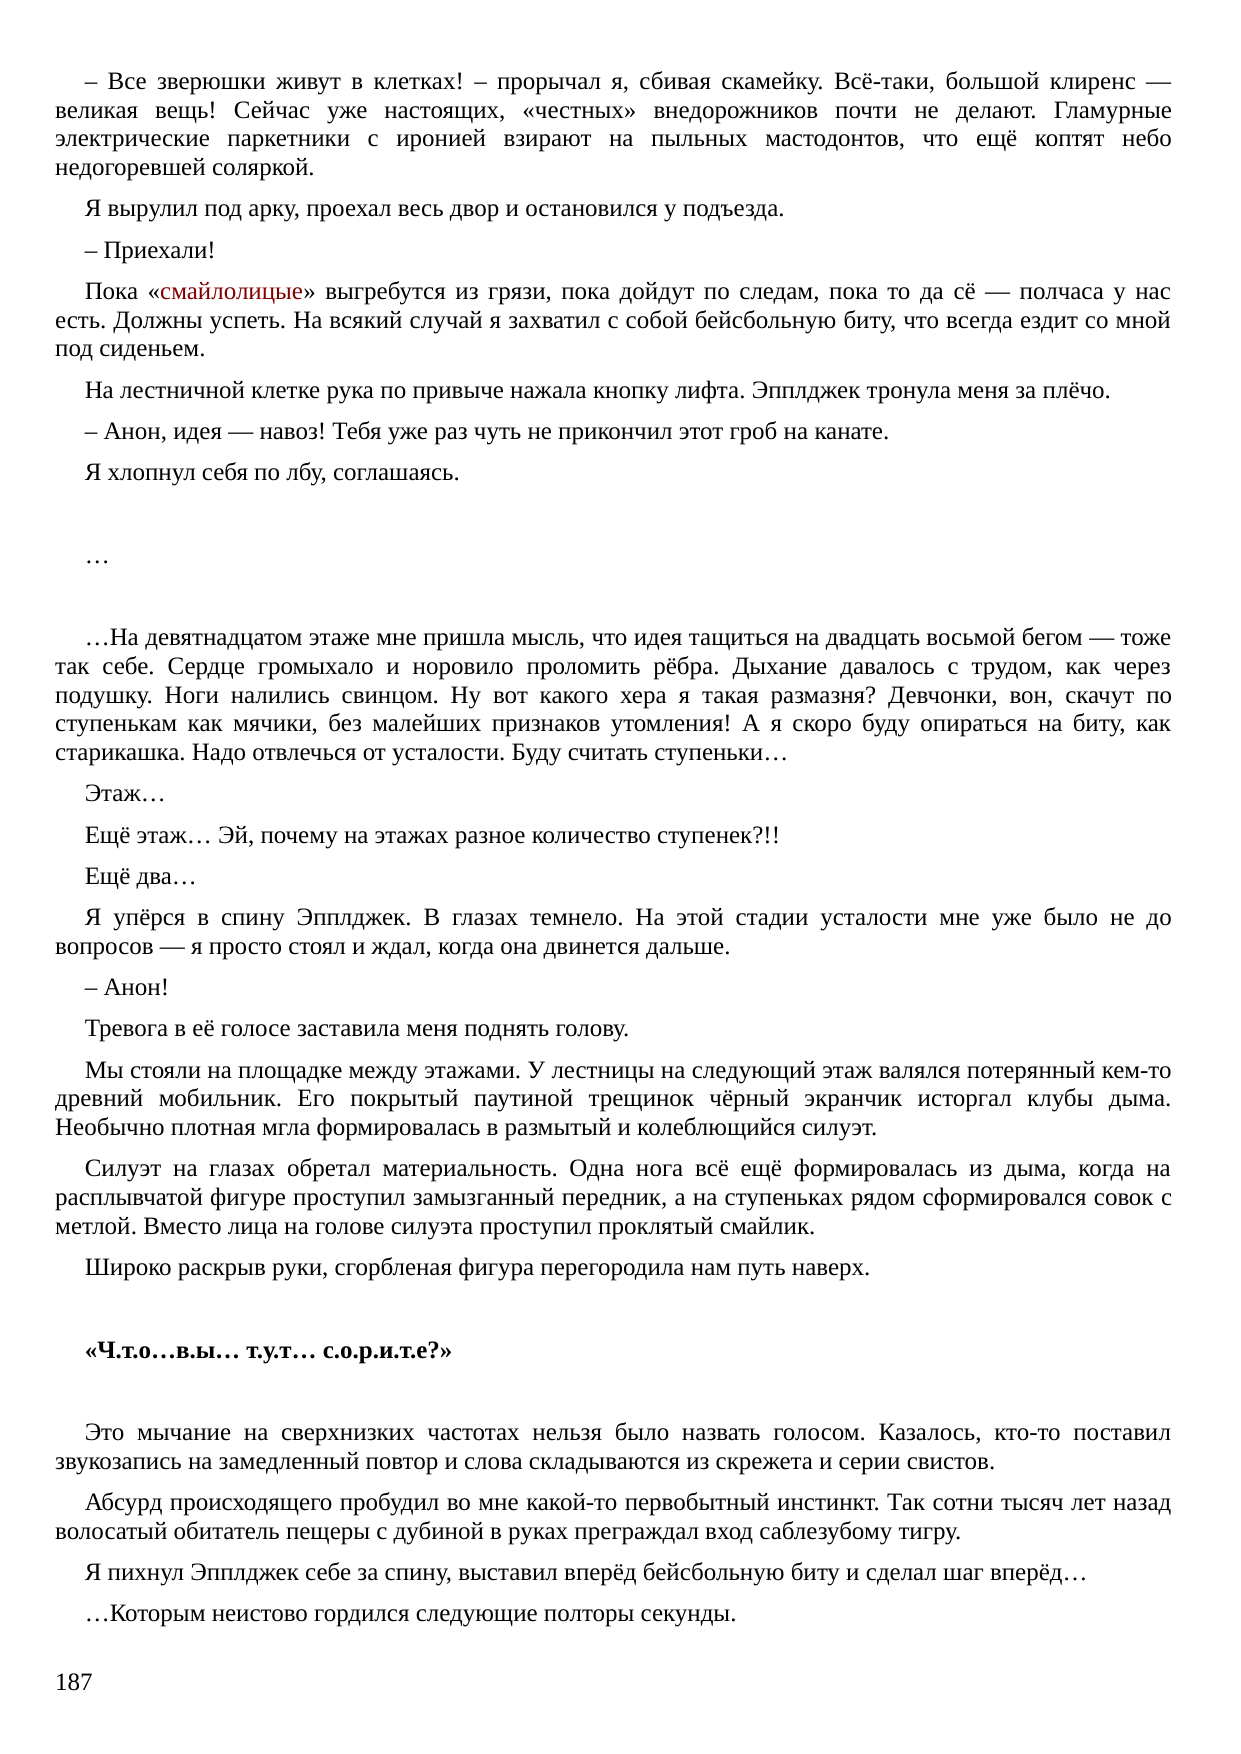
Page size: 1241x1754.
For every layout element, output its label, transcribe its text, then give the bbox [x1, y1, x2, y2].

text Пока «смайлолицые» выгребутся из грязи, пока дойдут по следам, пока то да сё — полчаса у нас есть. Должны успеть. На всякий случай я захватил с собой бейсбольную биту, что всегда ездит со мной под сиденьем. [55, 276, 1173, 362]
text Этаж… [55, 778, 1173, 807]
text …Которым неистово гордился следующие полторы секунды. [55, 1598, 1173, 1627]
text Ещё два… [55, 861, 1173, 890]
text Силуэт на глазах обретал материальность. Одна нога всё ещё формировалась из дыма, когда на расплывчатой фигуре проступил замызганный передник, а на ступеньках рядом сформировался совок с метлой. Вместо лица на голове силуэта проступил проклятый смайлик. [55, 1153, 1173, 1240]
text – Все зверюшки живут в клетках! – прорычал я, сбивая скамейку. Всё-таки, большой клиренс — великая вещь! Сейчас уже настоящих, «честных» внедорожников почти не делают. Гламурные электрические паркетники с иронией взирают на пыльных мастодонтов, что ещё коптят небо недогоревшей соляркой. [55, 66, 1173, 181]
text Я пихнул Эпплджек себе за спину, выставил вперёд бейсбольную биту и сделал шаг вперёд… [55, 1557, 1173, 1586]
text На лестничной клетке рука по привыче нажала кнопку лифта. Эпплджек тронула меня за плёчо. [55, 375, 1173, 403]
text – Анон, идея — навоз! Тебя уже раз чуть не прикончил этот гроб на канате. [55, 416, 1173, 445]
text …На девятнадцатом этаже мне пришла мысль, что идея тащиться на двадцать восьмой бегом — тоже так себе. Сердце громыхало и норовило проломить рёбра. Дыхание давалось с трудом, как через подушку. Ноги налились свинцом. Ну вот какого хера я такая размазня? Девчонки, вон, скачут по ступенькам как мячики, без малейших признаков утомления! А я скоро буду опираться на биту, как старикашка. Надо отвлечься от усталости. Буду считать ступеньки… [55, 622, 1173, 766]
text – Приехали! [55, 235, 1173, 263]
text Абсурд происходящего пробудил во мне какой-то первобытный инстинкт. Так сотни тысяч лет назад волосатый обитатель пещеры с дубиной в руках преграждал вход саблезубому тигру. [55, 1487, 1173, 1545]
text Широко раскрыв руки, сгорбленая фигура перегородила нам путь наверх. [55, 1252, 1173, 1281]
text Мы стояли на площадке между этажами. У лестницы на следующий этаж валялся потерянный кем-то древний мобильник. Его покрытый паутиной трещинок чёрный экранчик исторгал клубы дыма. Необычно плотная мгла формировалась в размытый и колеблющийся силуэт. [55, 1055, 1173, 1141]
text Я хлопнул себя по лбу, соглашаясь. [55, 457, 1173, 486]
text – Анон! [55, 972, 1173, 1001]
text Тревога в её голосе заставила меня поднять голову. [55, 1013, 1173, 1042]
text Ещё этаж… Эй, почему на этажах разное количество ступенек?!! [55, 820, 1173, 848]
text … [55, 540, 1173, 568]
text Это мычание на сверхнизких частотах нельзя было назвать голосом. Казалось, кто-то поставил звукозапись на замедленный повтор и слова складываются из скрежета и серии свистов. [55, 1417, 1173, 1475]
text Я вырулил под арку, проехал весь двор и остановился у подъезда. [55, 193, 1173, 222]
text «Ч.т.о…в.ы… т.у.т… с.о.р.и.т.е?» [55, 1335, 1173, 1363]
text Я упёрся в спину Эпплджек. В глазах темнело. На этой стадии усталости мне уже было не до вопросов — я просто стоял и ждал, когда она двинется дальше. [55, 902, 1173, 960]
